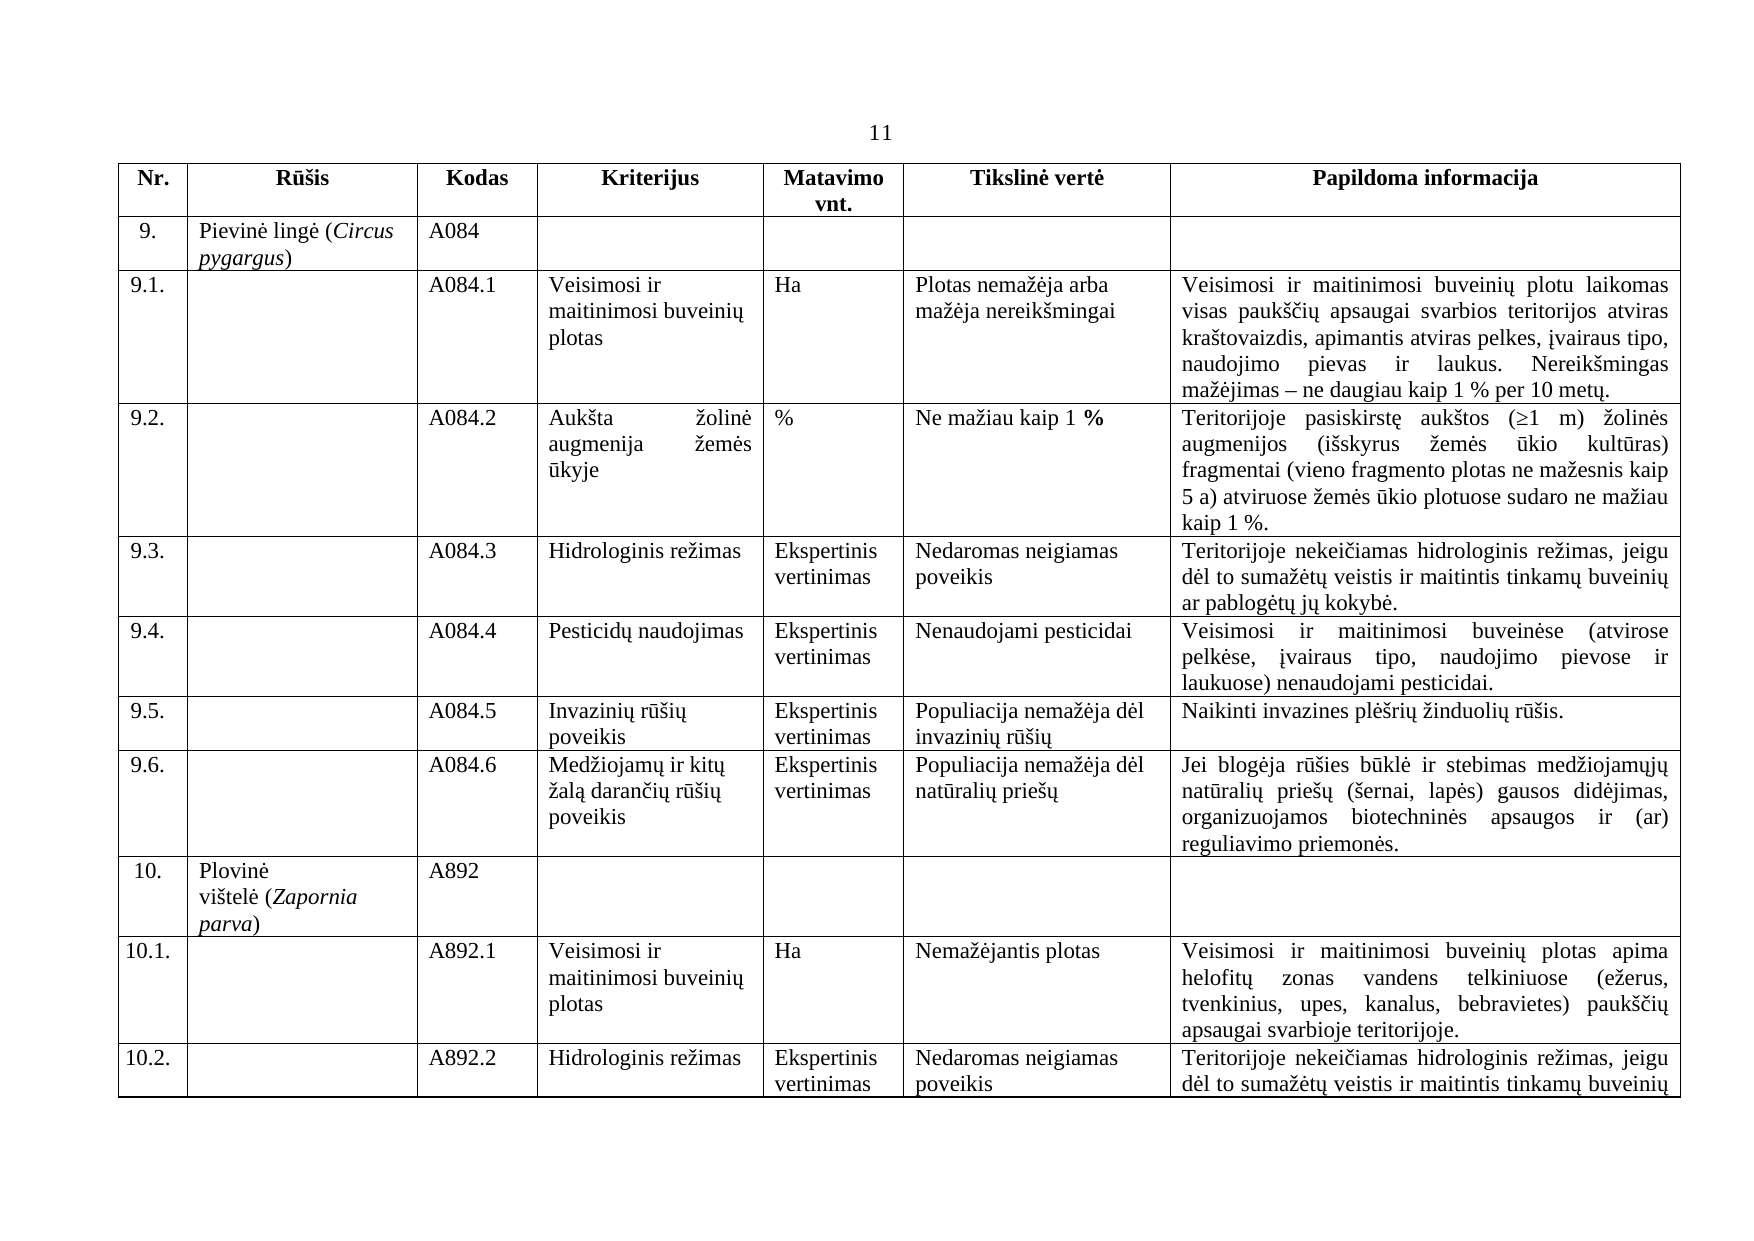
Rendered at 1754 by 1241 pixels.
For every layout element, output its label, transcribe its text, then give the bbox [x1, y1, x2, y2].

table_cell [764, 857, 903, 936]
table_cell Ne mažiau kaip 1 % [904, 404, 1170, 536]
table_cell Ha [764, 271, 903, 403]
table_cell Populiacija nemažėja dėl invazinių rūšių [904, 697, 1170, 749]
table_cell [1171, 857, 1680, 936]
table_cell Hidrologinis režimas [538, 1044, 763, 1096]
table_cell Veisimosi ir maitinimosi buveinių plotu laikomas visas paukščių apsaugai svarbios teritorijos atviras kraštovaizdis, apimantis atviras pelkes, įvairaus tipo, naudojimo pievas ir laukus. Nereikšmingas mažėjimas – ne daugiau kaip 1 % per 10 metų. [1171, 271, 1680, 403]
table_cell Ekspertinis vertinimas [764, 617, 903, 696]
table_cell A084.5 [418, 697, 537, 749]
table_cell 9. [119, 217, 187, 270]
table_cell Invazinių rūšių poveikis [538, 697, 763, 749]
table_cell Ekspertinis vertinimas [764, 537, 903, 616]
table_cell 9.3. [119, 537, 187, 616]
table_cell [904, 857, 1170, 936]
table_cell A084.3 [418, 537, 537, 616]
table_cell [538, 857, 763, 936]
table_header Tikslinė vertė [904, 164, 1170, 216]
table_cell Veisimosi ir maitinimosi buveinių plotas [538, 937, 763, 1043]
table_cell [188, 937, 417, 1043]
table_cell 10. [119, 857, 187, 936]
table_cell 9.4. [119, 617, 187, 696]
table_cell [538, 217, 763, 270]
table_cell Veisimosi ir maitinimosi buveinių plotas [538, 271, 763, 403]
table_cell Plotas nemažėja arba mažėja nereikšmingai [904, 271, 1170, 403]
table_cell Pesticidų naudojimas [538, 617, 763, 696]
table_cell 9.6. [119, 751, 187, 856]
table_cell [764, 217, 903, 270]
table_cell Veisimosi ir maitinimosi buveinėse (atvirose pelkėse, įvairaus tipo, naudojimo pievose ir laukuose) nenaudojami pesticidai. [1171, 617, 1680, 696]
table_header Kodas [418, 164, 537, 216]
table_cell [188, 537, 417, 616]
table_cell Teritorijoje pasiskirstę aukštos (≥1 m) žolinės augmenijos (išskyrus žemės ūkio kultūras) fragmentai (vieno fragmento plotas ne mažesnis kaip 5 a) atviruose žemės ūkio plotuose sudaro ne mažiau kaip 1 %. [1171, 404, 1680, 536]
table_cell Ekspertinis vertinimas [764, 1044, 903, 1096]
table_header Nr. [119, 164, 187, 216]
table_cell Nedaromas neigiamas poveikis [904, 537, 1170, 616]
table_cell [188, 697, 417, 749]
table_cell Ekspertinis vertinimas [764, 697, 903, 749]
table_cell A892.1 [418, 937, 537, 1043]
table_cell Plovinė vištelė (Zapornia parva) [188, 857, 417, 936]
table_cell [188, 271, 417, 403]
table_cell [188, 1044, 417, 1096]
table_cell 9.1. [119, 271, 187, 403]
table_header Rūšis [188, 164, 417, 216]
table_cell Veisimosi ir maitinimosi buveinių plotas apima helofitų zonas vandens telkiniuose (ežerus, tvenkinius, upes, kanalus, bebravietes) paukščių apsaugai svarbioje teritorijoje. [1171, 937, 1680, 1043]
table_cell [904, 217, 1170, 270]
table_cell Medžiojamų ir kitų žalą darančių rūšių poveikis [538, 751, 763, 856]
table_cell Nemažėjantis plotas [904, 937, 1170, 1043]
table_cell Nedaromas neigiamas poveikis [904, 1044, 1170, 1096]
table_header Papildoma informacija [1171, 164, 1680, 216]
table_cell Nenaudojami pesticidai [904, 617, 1170, 696]
table_header Kriterijus [538, 164, 763, 216]
table_cell 9.5. [119, 697, 187, 749]
table_cell Naikinti invazines plėšrių žinduolių rūšis. [1171, 697, 1680, 749]
table_cell A084.1 [418, 271, 537, 403]
table_cell Hidrologinis režimas [538, 537, 763, 616]
table_cell Aukšta žolinė augmenija žemės ūkyje [538, 404, 763, 536]
table_cell A084 [418, 217, 537, 270]
table_cell 9.2. [119, 404, 187, 536]
table_cell Pievinė lingė (Circus pygargus) [188, 217, 417, 270]
table_cell Populiacija nemažėja dėl natūralių priešų [904, 751, 1170, 856]
table_cell [188, 617, 417, 696]
table_cell Jei blogėja rūšies būklė ir stebimas medžiojamųjų natūralių priešų (šernai, lapės) gausos didėjimas, organizuojamos biotechninės apsaugos ir (ar) reguliavimo priemonės. [1171, 751, 1680, 856]
table_cell [188, 751, 417, 856]
table_cell Teritorijoje nekeičiamas hidrologinis režimas, jeigu dėl to sumažėtų veistis ir maitintis tinkamų buveinių [1171, 1044, 1680, 1096]
table_cell Teritorijoje nekeičiamas hidrologinis režimas, jeigu dėl to sumažėtų veistis ir maitintis tinkamų buveinių ar pablogėtų jų kokybė. [1171, 537, 1680, 616]
table_cell 10.2. [119, 1044, 187, 1096]
table_cell % [764, 404, 903, 536]
table_cell [1171, 217, 1680, 270]
table_header Matavimo vnt. [764, 164, 903, 216]
table_cell A892.2 [418, 1044, 537, 1096]
table_cell A084.2 [418, 404, 537, 536]
table_cell Ha [764, 937, 903, 1043]
table_cell A084.4 [418, 617, 537, 696]
table_cell A892 [418, 857, 537, 936]
table_cell [188, 404, 417, 536]
table_cell 10.1. [119, 937, 187, 1043]
table_cell Ekspertinis vertinimas [764, 751, 903, 856]
table_cell A084.6 [418, 751, 537, 856]
